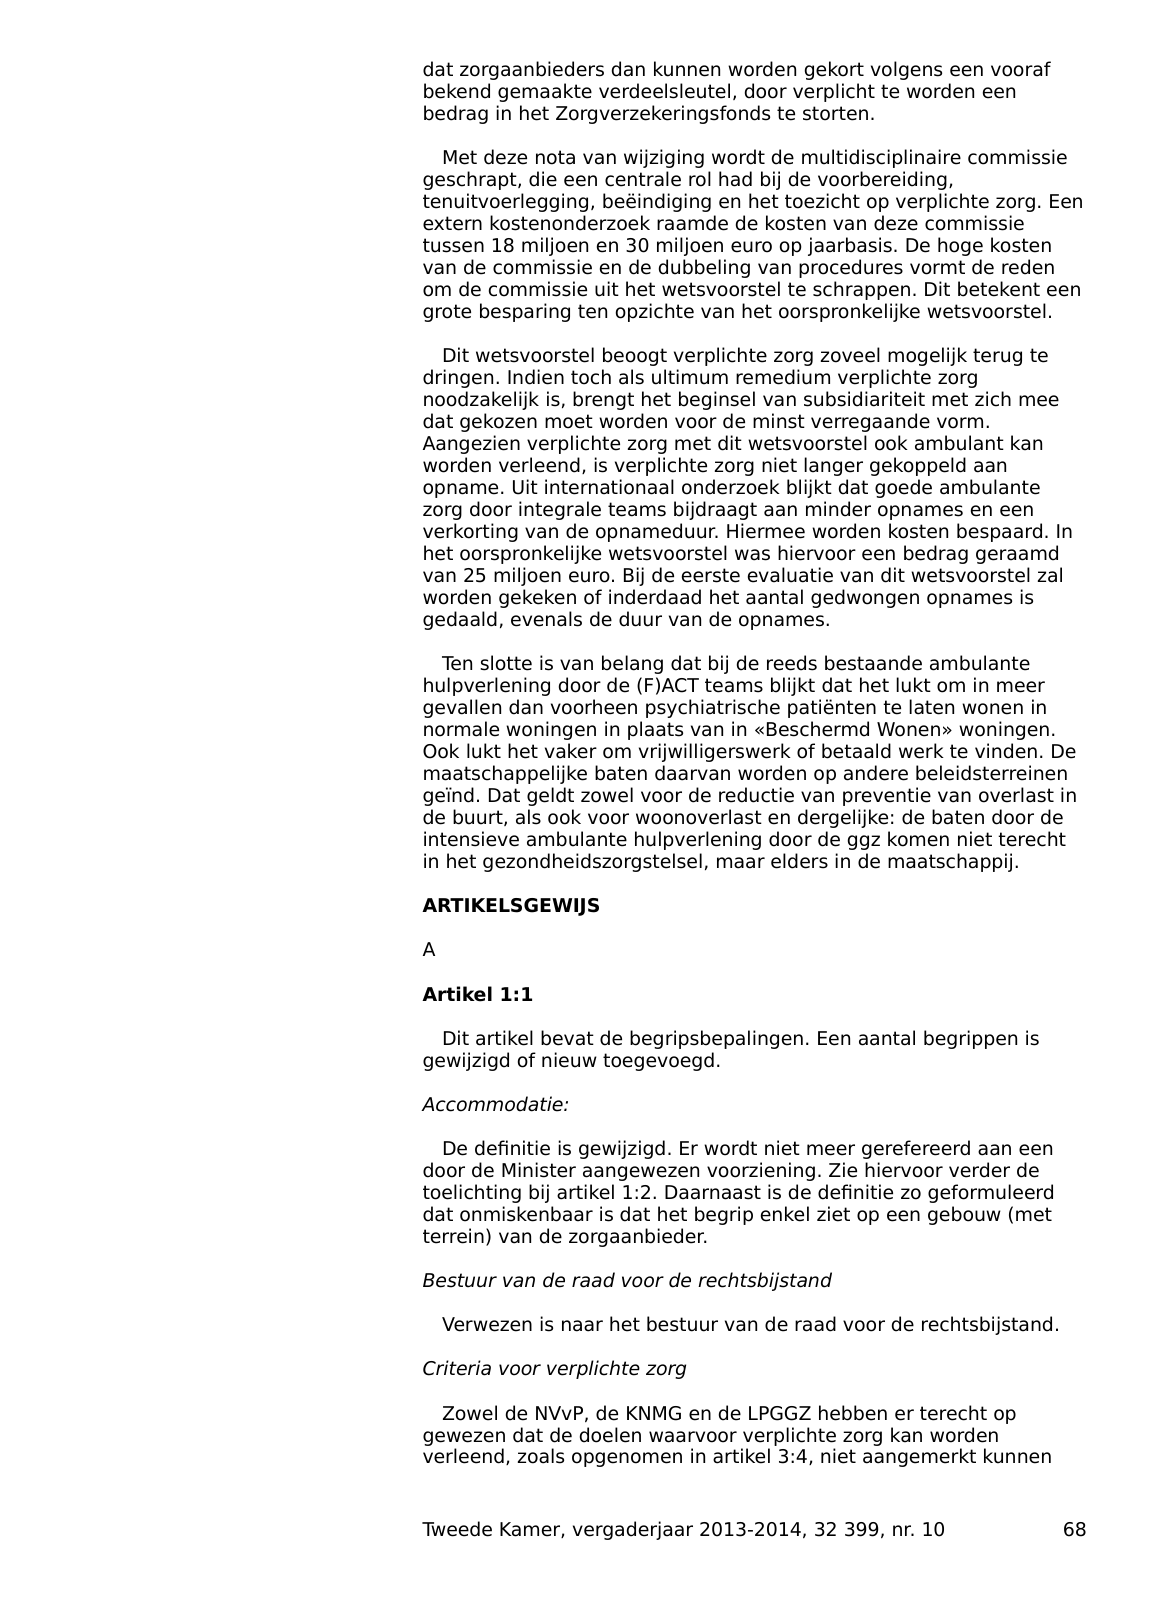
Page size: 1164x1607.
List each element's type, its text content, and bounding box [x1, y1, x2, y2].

subtitle Criteria voor verplichte zorg [422, 1358, 1087, 1380]
text Met deze nota van wijziging wordt de multidisciplinaire commissie geschrapt, die een centrale rol had bij de voorbereiding, tenuitvoerlegging, beëindiging en het toezicht op verplichte zorg. Een extern kostenonderzoek raamde de kosten van deze commissie tussen 18 miljoen en 30 miljoen euro op jaarbasis. De hoge kosten van de commissie en de dubbeling van procedures vormt de reden om de commissie uit het wetsvoorstel te schrappen. Dit betekent een grote besparing ten opzichte van het oorspronkelijke wetsvoorstel. [422, 147, 1087, 323]
text Dit artikel bevat de begripsbepalingen. Een aantal begrippen is gewijzigd of nieuw toegevoegd. [422, 1028, 1087, 1072]
subtitle A [422, 939, 1087, 961]
text De definitie is gewijzigd. Er wordt niet meer gerefereerd aan een door de Minister aangewezen voorziening. Zie hiervoor verder de toelichting bij artikel 1:2. Daarnaast is de definitie zo geformuleerd dat onmiskenbaar is dat het begrip enkel ziet op een gebouw (met terrein) van de zorgaanbieder. [422, 1138, 1087, 1248]
text Dit wetsvoorstel beoogt verplichte zorg zoveel mogelijk terug te dringen. Indien toch als ultimum remedium verplichte zorg noodzakelijk is, brengt het beginsel van subsidiariteit met zich mee dat gekozen moet worden voor de minst verregaande vorm. Aangezien verplichte zorg met dit wetsvoorstel ook ambulant kan worden verleend, is verplichte zorg niet langer gekoppeld aan opname. Uit internationaal onderzoek blijkt dat goede ambulante zorg door integrale teams bijdraagt aan minder opnames en een verkorting van de opnameduur. Hiermee worden kosten bespaard. In het oorspronkelijke wetsvoorstel was hiervoor een bedrag geraamd van 25 miljoen euro. Bij de eerste evaluatie van dit wetsvoorstel zal worden gekeken of inderdaad het aantal gedwongen opnames is gedaald, evenals de duur van de opnames. [422, 345, 1087, 631]
text Zowel de NVvP, de KNMG en de LPGGZ hebben er terecht op gewezen dat de doelen waarvoor verplichte zorg kan worden verleend, zoals opgenomen in artikel 3:4, niet aangemerkt kunnen [422, 1402, 1087, 1468]
text Ten slotte is van belang dat bij de reeds bestaande ambulante hulpverlening door de (F)ACT teams blijkt dat het lukt om in meer gevallen dan voorheen psychiatrische patiënten te laten wonen in normale woningen in plaats van in «Beschermd Wonen» woningen. Ook lukt het vaker om vrijwilligerswerk of betaald werk te vinden. De maatschappelijke baten daarvan worden op andere beleidsterreinen geïnd. Dat geldt zowel voor de reductie van preventie van overlast in de buurt, als ook voor woonoverlast en dergelijke: de baten door de intensieve ambulante hulpverlening door de ggz komen niet terecht in het gezondheidszorgstelsel, maar elders in de maatschappij. [422, 653, 1087, 873]
text Verwezen is naar het bestuur van de raad voor de rechtsbijstand. [422, 1314, 1087, 1336]
subtitle Artikel 1:1 [422, 983, 1087, 1005]
subtitle ARTIKELSGEWIJS [422, 895, 1087, 917]
text dat zorgaanbieders dan kunnen worden gekort volgens een vooraf bekend gemaakte verdeelsleutel, door verplicht te worden een bedrag in het Zorgverzekeringsfonds te storten. [422, 59, 1087, 125]
subtitle Bestuur van de raad voor de rechtsbijstand [422, 1270, 1087, 1292]
subtitle Accommodatie: [422, 1094, 1087, 1116]
